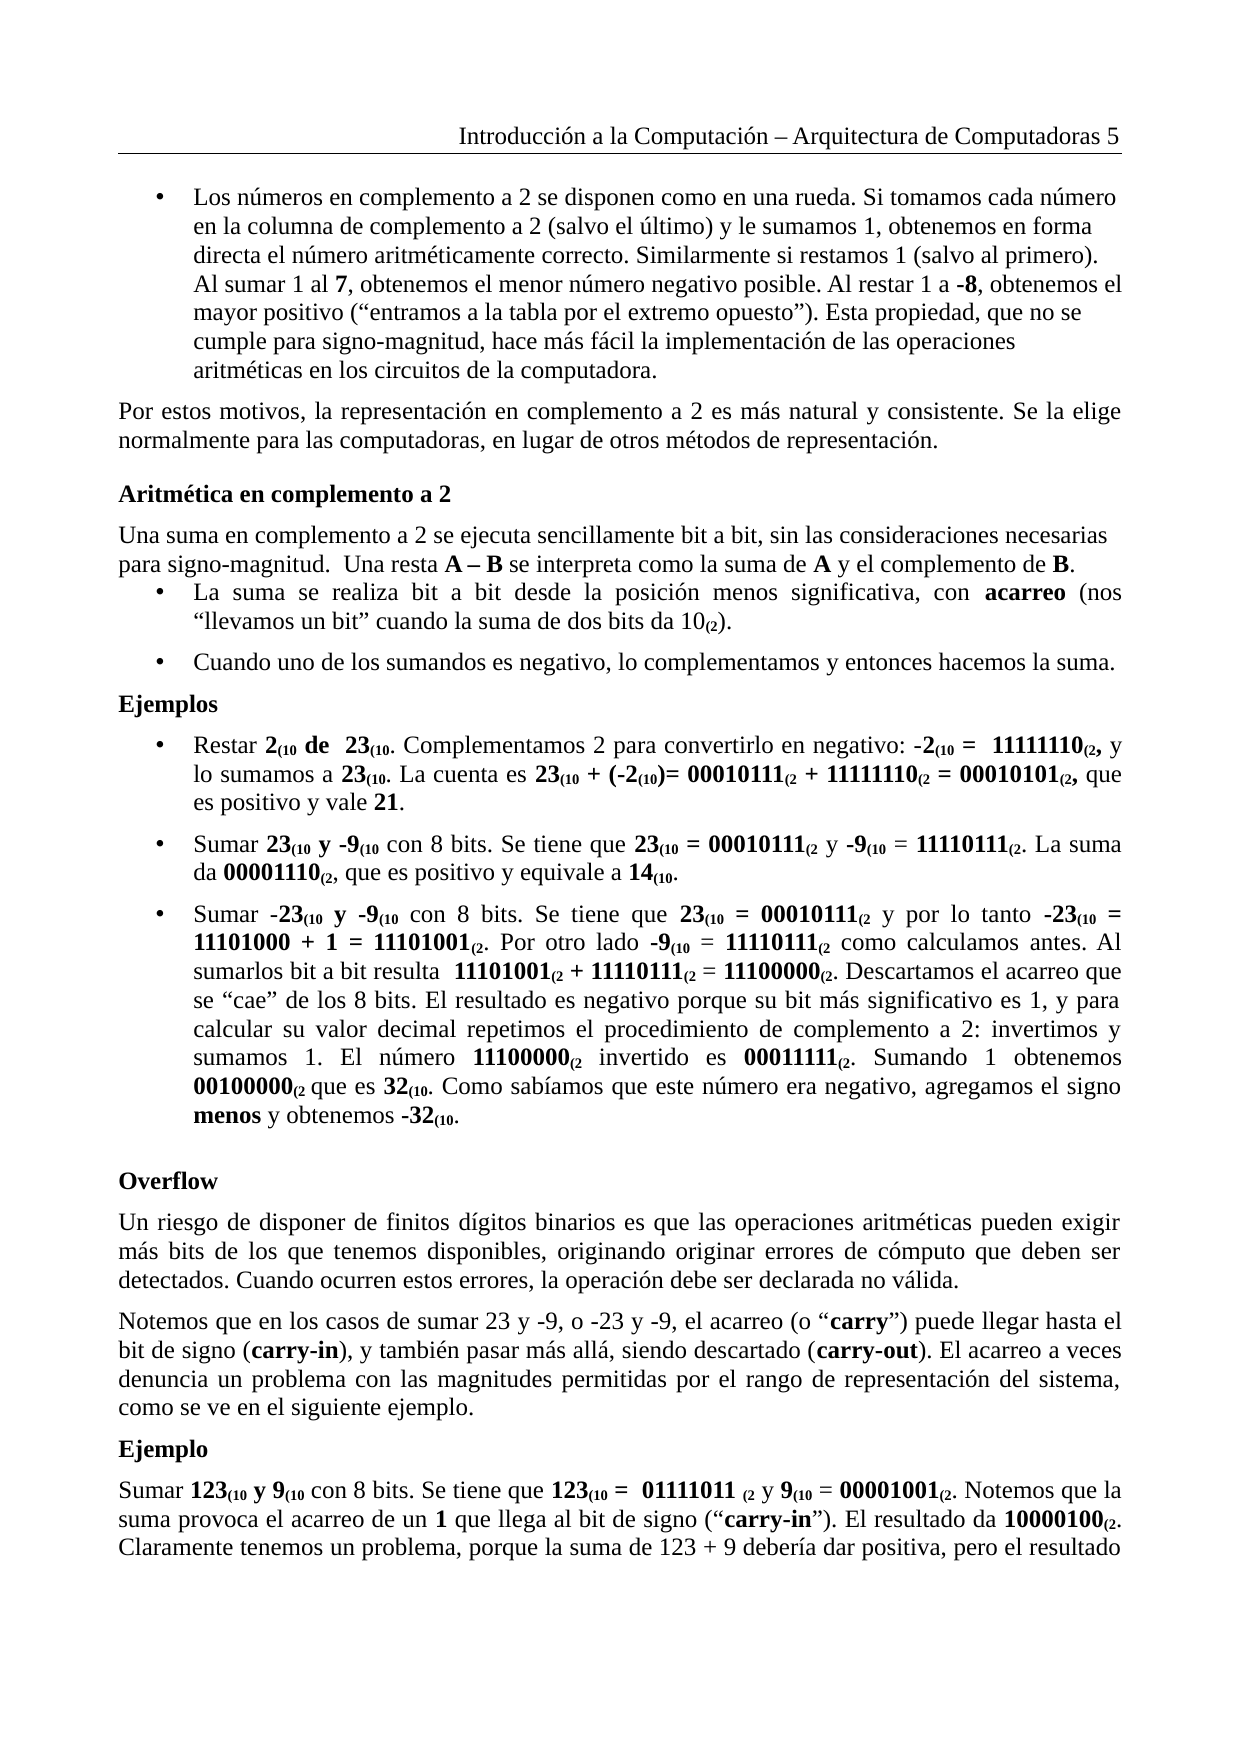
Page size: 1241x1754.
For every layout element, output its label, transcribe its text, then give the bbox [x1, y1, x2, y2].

list La suma se realiza bit a bit desde la posición menos significativa, con acarreo (nos “llevamos un bit” cuando la suma de dos bits da 10(2). [156, 577, 1122, 635]
text Ejemplos [118, 689, 1122, 717]
text Sumar 123(10 y 9(10 con 8 bits. Se tiene que 123(10 = 01111011 (2 y 9(10 = 00001001(2. Notemos que la suma provoca el acarreo de un 1 que llega al bit de signo (“carry-in”). El resultado da 10000100(2. Claramente tenemos un problema, porque la suma de 123 + 9 debería dar positiva, pero el resultado [118, 1475, 1122, 1561]
text Ejemplo [118, 1434, 1122, 1462]
text Por estos motivos, la representación en complemento a 2 es más natural y consistente. Se la elige normalmente para las computadoras, en lugar de otros métodos de representación. [118, 396, 1122, 454]
list Sumar 23(10 y -9(10 con 8 bits. Se tiene que 23(10 = 00010111(2 y -9(10 = 11110111(2. La suma da 00001110(2, que es positivo y equivale a 14(10. [156, 829, 1122, 886]
list Restar 2(10 de 23(10. Complementamos 2 para convertirlo en negativo: -2(10 = 11111110(2, y lo sumamos a 23(10. La cuenta es 23(10 + (-2(10)= 00010111(2 + 11111110(2 = 00010101(2, que es positivo y vale 21. [156, 730, 1122, 816]
text Notemos que en los casos de sumar 23 y -9, o -23 y -9, el acarreo (o “carry”) puede llegar hasta el bit de signo (carry-in), y también pasar más allá, siendo descartado (carry-out). El acarreo a veces denuncia un problema con las magnitudes permitidas por el rango de representación del sistema, como se ve en el siguiente ejemplo. [118, 1306, 1122, 1421]
text Una suma en complemento a 2 se ejecuta sencillamente bit a bit, sin las consideraciones necesarias para signo-magnitud. Una resta A – B se interpreta como la suma de A y el complemento de B. [118, 520, 1122, 577]
list Sumar -23(10 y -9(10 con 8 bits. Se tiene que 23(10 = 00010111(2 y por lo tanto -23(10 = 11101000 + 1 = 11101001(2. Por otro lado -9(10 = 11110111(2 como calculamos antes. Al sumarlos bit a bit resulta 11101001(2 + 11110111(2 = 11100000(2. Descartamos el acarreo que se “cae” de los 8 bits. El resultado es negativo porque su bit más significativo es 1, y para calcular su valor decimal repetimos el procedimiento de complemento a 2: invertimos y sumamos 1. El número 11100000(2 invertido es 00011111(2. Sumando 1 obtenemos 00100000(2 que es 32(10. Como sabíamos que este número era negativo, agregamos el signo menos y obtenemos -32(10. [156, 899, 1122, 1129]
text Un riesgo de disponer de finitos dígitos binarios es que las operaciones aritméticas pueden exigir más bits de los que tenemos disponibles, originando originar errores de cómputo que deben ser detectados. Cuando ocurren estos errores, la operación debe ser declarada no válida. [118, 1207, 1122, 1294]
list Los números en complemento a 2 se disponen como en una rueda. Si tomamos cada número en la columna de complemento a 2 (salvo el último) y le sumamos 1, obtenemos en forma directa el número aritméticamente correcto. Similarmente si restamos 1 (salvo al primero). Al sumar 1 al 7, obtenemos el menor número negativo posible. Al restar 1 a -8, obtenemos el mayor positivo (“entramos a la tabla por el extremo opuesto”). Esta propiedad, que no se cumple para signo-magnitud, hace más fácil la implementación de las operaciones aritméticas en los circuitos de la computadora. [156, 182, 1122, 384]
subtitle Aritmética en complemento a 2 [118, 479, 1122, 507]
list Cuando uno de los sumandos es negativo, lo complementamos y entonces hacemos la suma. [156, 647, 1122, 676]
subtitle Overflow [118, 1166, 1122, 1195]
